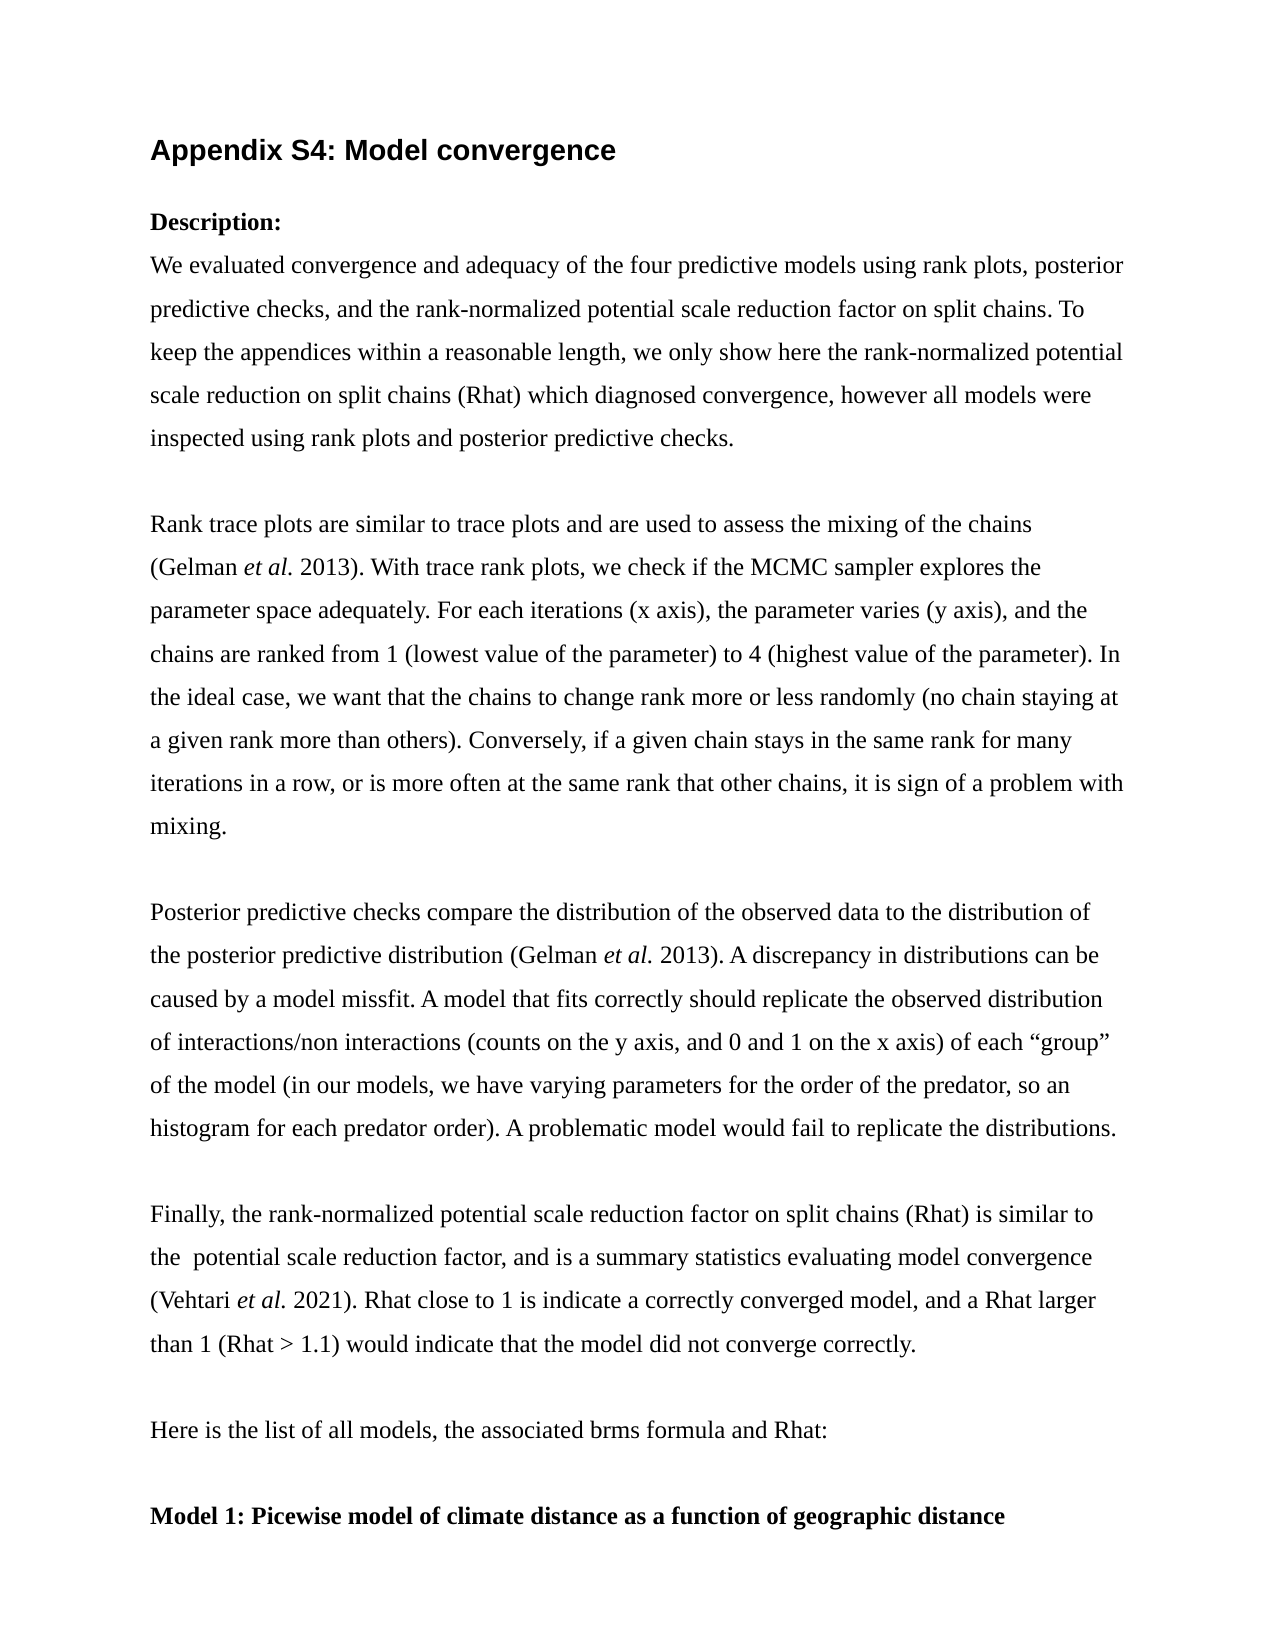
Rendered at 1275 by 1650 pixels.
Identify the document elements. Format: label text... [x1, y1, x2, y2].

subtitle Appendix S4: Model convergence [150, 133, 1125, 166]
text Rank trace plots are similar to trace plots and are used to assess the mixing of the chains (Gelman et al. 2013). With trace rank plots, we check if the MCMC sampler explores the parameter space adequately. For each iterations (x axis), the parameter varies (y axis), and the chains are ranked from 1 (lowest value of the parameter) to 4 (highest value of the parameter). In the ideal case, we want that the chains to change rank more or less randomly (no chain staying at a given rank more than others). Conversely, if a given chain stays in the same rank for many iterations in a row, or is more often at the same rank that other chains, it is sign of a problem with mixing. [150, 509, 1125, 840]
text Posterior predictive checks compare the distribution of the observed data to the distribution of the posterior predictive distribution (Gelman et al. 2013). A discrepancy in distributions can be caused by a model missfit. A model that fits correctly should replicate the observed distribution of interactions/non interactions (counts on the y axis, and 0 and 1 on the x axis) of each “group” of the model (in our models, we have varying parameters for the order of the predator, so an histogram for each predator order). A problematic model would fail to replicate the distributions. [150, 897, 1125, 1142]
text Description: [150, 207, 1125, 236]
text Here is the list of all models, the associated brms formula and Rhat: [150, 1415, 1125, 1444]
text Finally, the rank-normalized potential scale reduction factor on split chains (Rhat) is similar to the potential scale reduction factor, and is a summary statistics evaluating model convergence (Vehtari et al. 2021). Rhat close to 1 is indicate a correctly converged model, and a Rhat larger than 1 (Rhat > 1.1) would indicate that the model did not converge correctly. [150, 1199, 1125, 1357]
text We evaluated convergence and adequacy of the four predictive models using rank plots, posterior predictive checks, and the rank-normalized potential scale reduction factor on split chains. To keep the appendices within a reasonable length, we only show here the rank-normalized potential scale reduction on split chains (Rhat) which diagnosed convergence, however all models were inspected using rank plots and posterior predictive checks. [150, 251, 1125, 452]
text Model 1: Picewise model of climate distance as a function of geographic distance [150, 1501, 1125, 1530]
